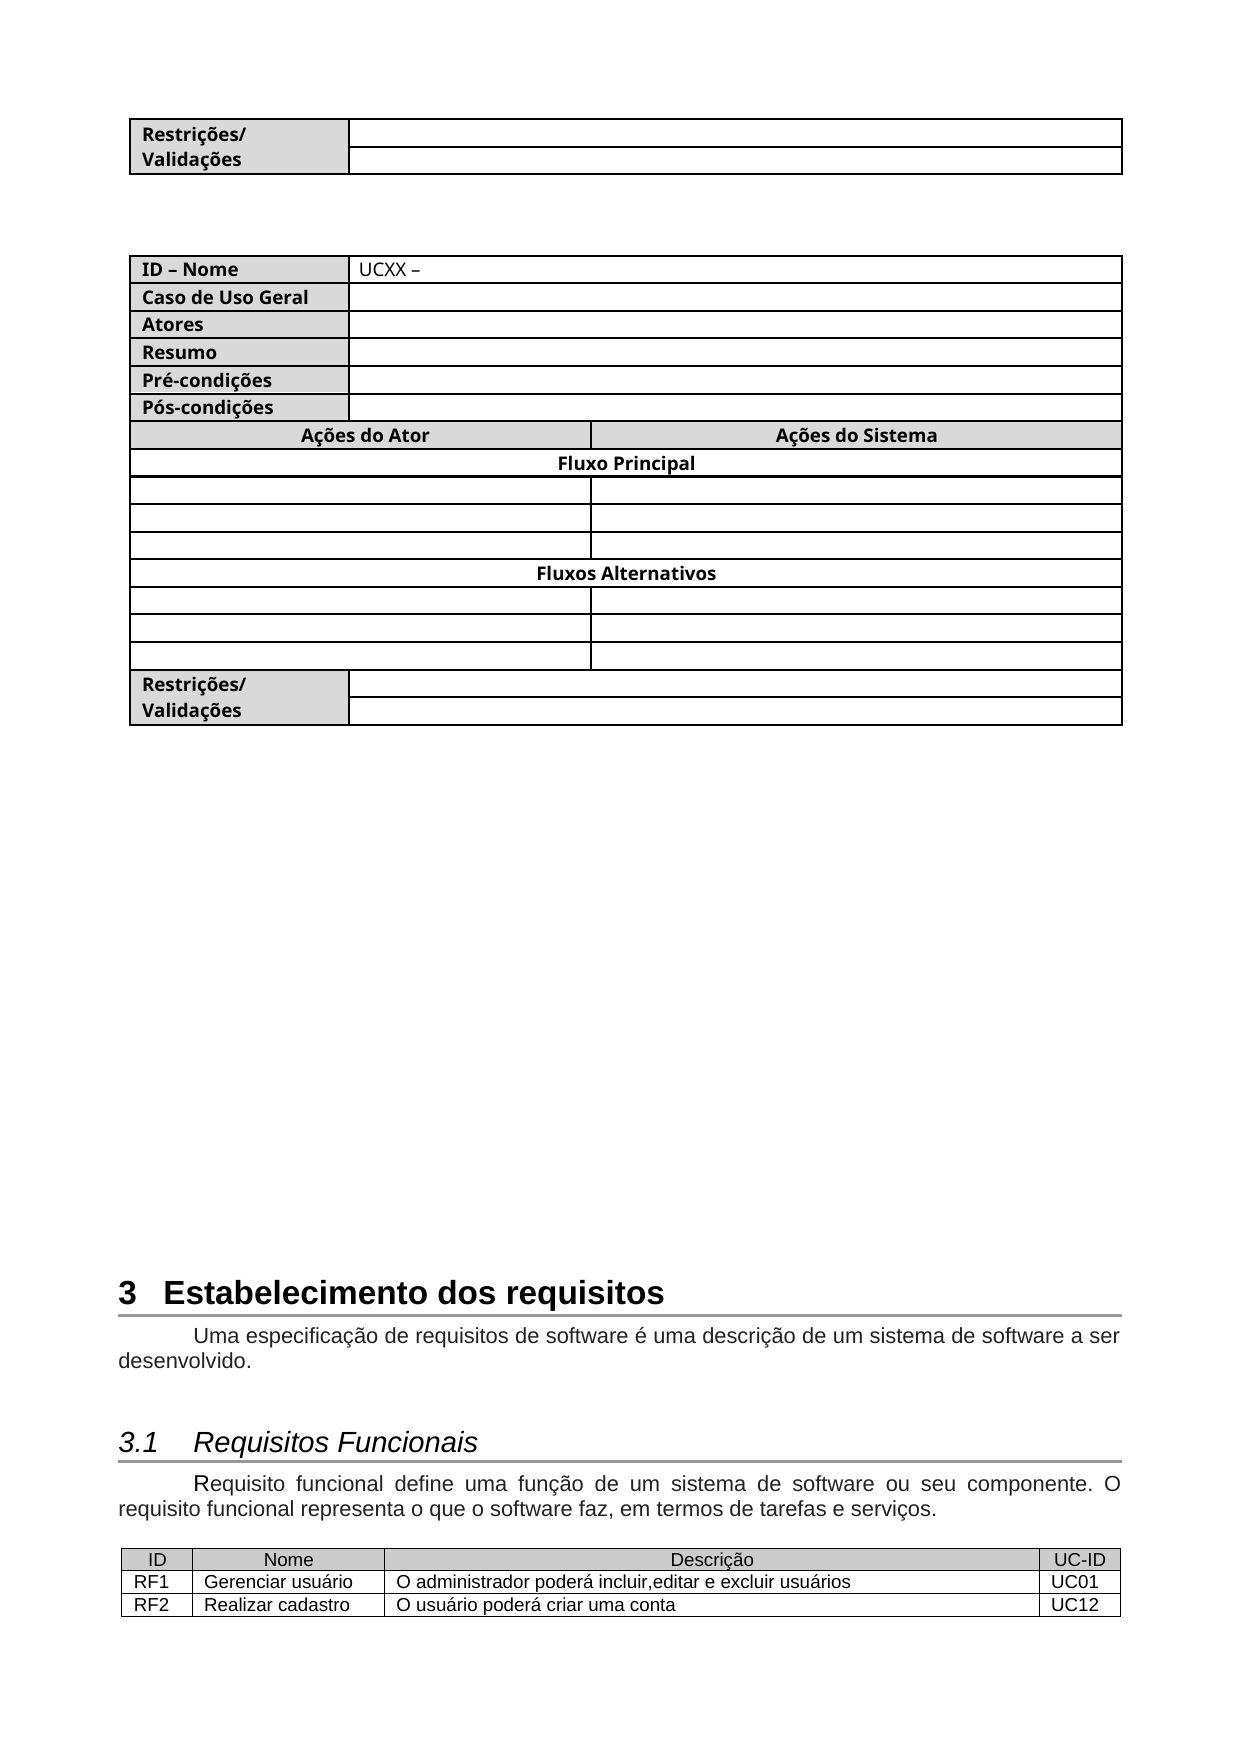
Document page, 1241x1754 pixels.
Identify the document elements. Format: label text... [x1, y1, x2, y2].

table_cell [592, 615, 1121, 641]
table_cell [592, 533, 1121, 558]
table_cell O usuário poderá criar uma conta [385, 1594, 1039, 1616]
table_cell [350, 284, 1121, 310]
table_cell Ações do Ator [131, 422, 590, 448]
table_cell Pós-condições [131, 395, 348, 420]
table_cell Realizar cadastro [193, 1594, 384, 1616]
table_cell RF1 [122, 1571, 192, 1593]
table_cell [131, 615, 590, 641]
subtitle Estabelecimento dos requisitos [118, 1273, 1122, 1314]
table_cell O administrador poderá incluir,editar e excluir usuários [385, 1571, 1039, 1593]
table_cell [131, 533, 590, 558]
table_cell [592, 505, 1121, 531]
table_cell [350, 698, 1121, 724]
table_cell Fluxo Principal [131, 450, 1121, 475]
table_cell Restrições/ Validações [131, 120, 348, 173]
table_cell RF2 [122, 1594, 192, 1616]
table_cell [592, 588, 1121, 613]
table_cell [350, 120, 1121, 146]
table_cell Pré-condições [131, 367, 348, 392]
table_cell [131, 505, 590, 531]
table_cell [350, 148, 1121, 173]
table_cell [592, 478, 1121, 503]
table_cell UC12 [1040, 1594, 1120, 1616]
table_cell [592, 643, 1121, 668]
table_header ID [122, 1549, 192, 1570]
table_header UC-ID [1040, 1549, 1120, 1570]
table_cell Atores [131, 312, 348, 337]
table_cell [131, 643, 590, 668]
subtitle Requisitos Funcionais [118, 1425, 1122, 1460]
table_cell Caso de Uso Geral [131, 284, 348, 310]
table_cell Restrições/ Validações [131, 671, 348, 724]
text Uma especificação de requisitos de software é uma descrição de um sistema de software a ser desenvolvido. [118, 1323, 1122, 1373]
table_cell Resumo [131, 339, 348, 365]
table_header Descrição [385, 1549, 1039, 1570]
table_cell Gerenciar usuário [193, 1571, 384, 1593]
table_cell [350, 367, 1121, 392]
table_cell [131, 478, 590, 503]
table_cell Ações do Sistema [592, 422, 1121, 448]
table_cell [350, 395, 1121, 420]
table_cell [350, 339, 1121, 365]
table_header UCXX – [350, 257, 1121, 282]
table_header Nome [193, 1549, 384, 1570]
table_cell [131, 588, 590, 613]
table_cell [350, 671, 1121, 696]
text Requisito funcional define uma função de um sistema de software ou seu componente. O requisito funcional representa o que o software faz, em termos de tarefas e serviços. [118, 1470, 1122, 1521]
table_cell [350, 312, 1121, 337]
table_cell UC01 [1040, 1571, 1120, 1593]
table_cell Fluxos Alternativos [131, 560, 1121, 586]
table_header ID – Nome [131, 257, 348, 282]
